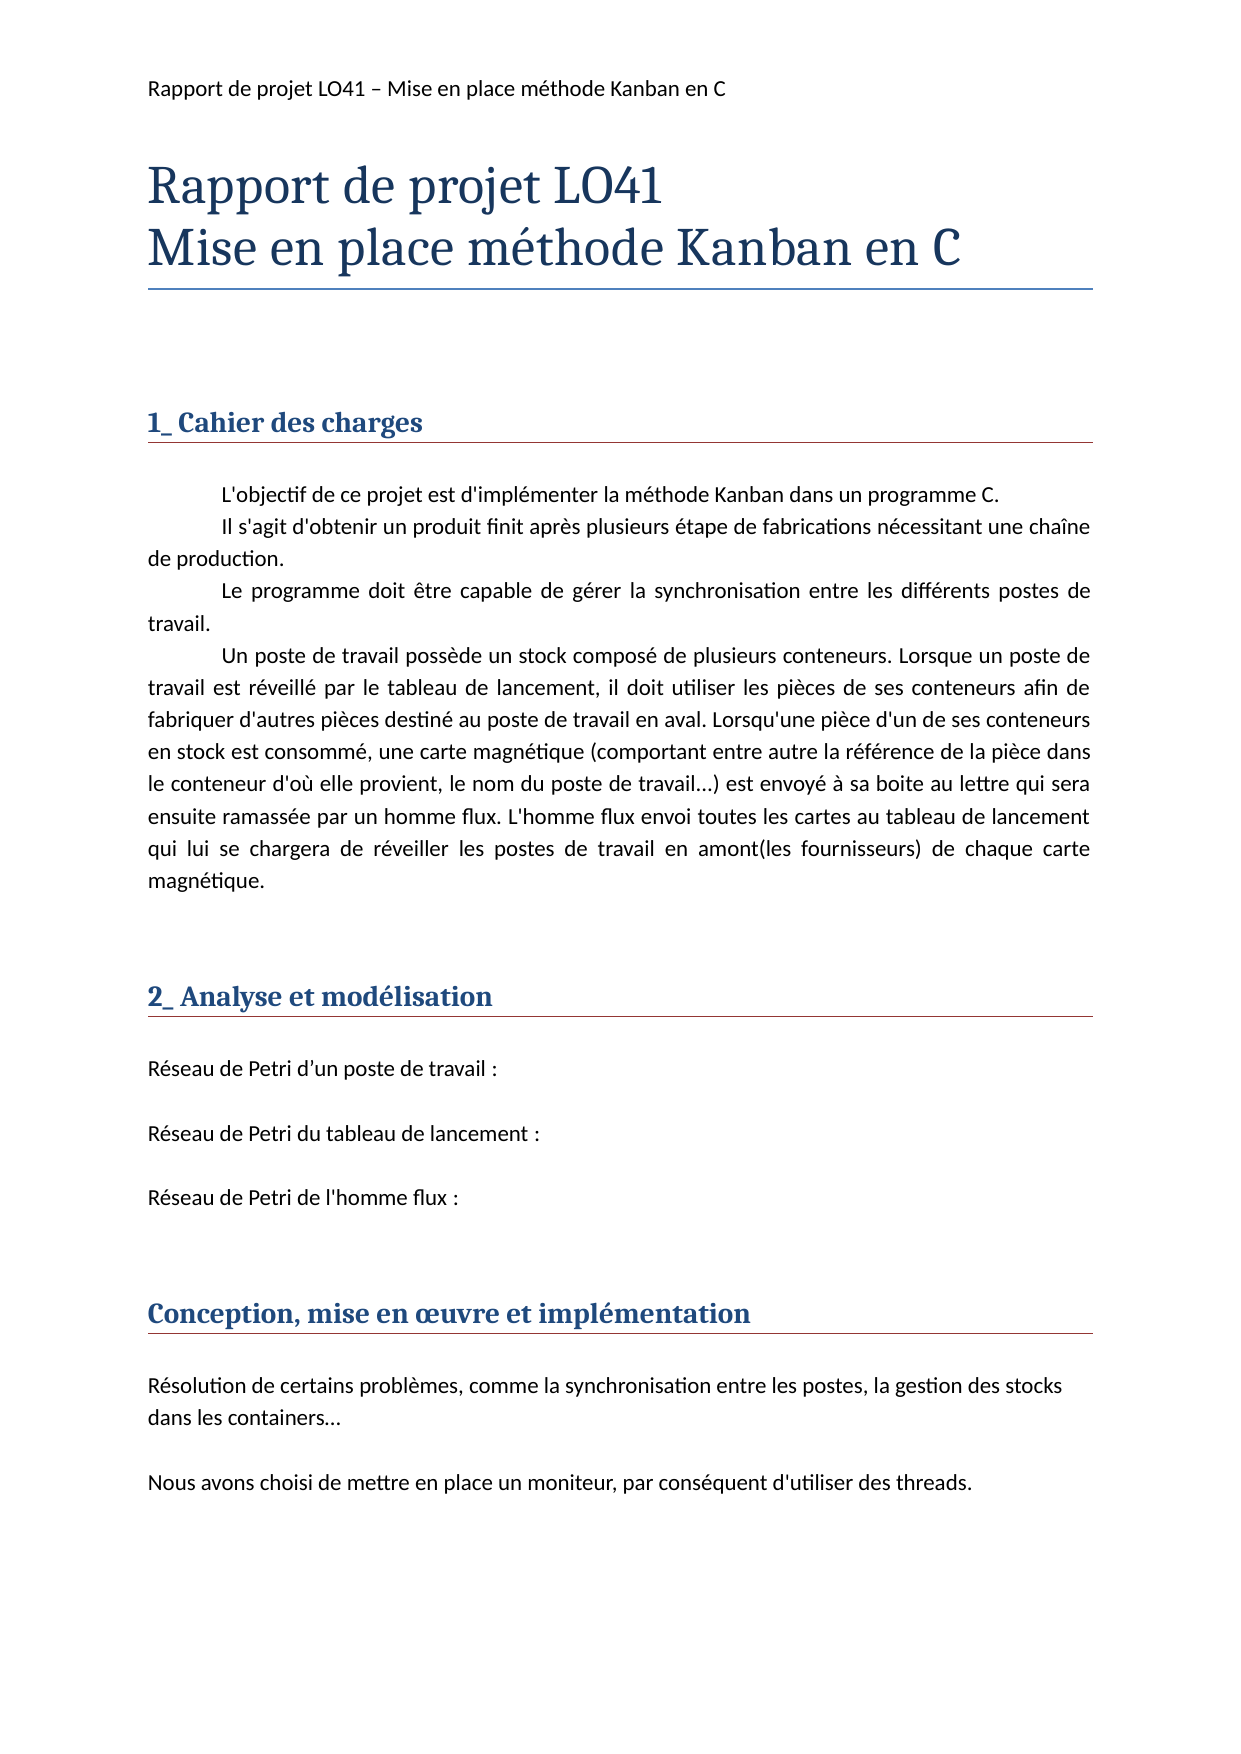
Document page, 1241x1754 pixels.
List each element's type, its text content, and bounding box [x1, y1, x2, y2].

subtitle 2_ Analyse et modélisation [148, 981, 1093, 1016]
text Résolution de certains problèmes, comme la synchronisation entre les postes, la gestion des stocks dans les containers… [148, 1371, 1093, 1432]
text Réseau de Petri du tableau de lancement : [148, 1119, 1093, 1147]
text Réseau de Petri d’un poste de travail : [148, 1054, 1093, 1082]
text Un poste de travail possède un stock composé de plusieurs conteneurs. Lorsque un poste de travail est réveillé par le tableau de lancement, il doit utiliser les pièces de ses conteneurs afin de fabriquer d'autres pièces destiné au poste de travail en aval. Lorsqu'une pièce d'un de ses conteneurs en stock est consommé, une carte magnétique (comportant entre autre la référence de la pièce dans le conteneur d'où elle provient, le nom du poste de travail...) est envoyé à sa boite au lettre qui sera ensuite ramassée par un homme flux. L'homme flux envoi toutes les cartes au tableau de lancement qui lui se chargera de réveiller les postes de travail en amont(les fournisseurs) de chaque carte magnétique. [148, 641, 1093, 894]
text L'objectif de ce projet est d'implémenter la méthode Kanban dans un programme C. [148, 480, 1093, 508]
text Il s'agit d'obtenir un produit finit après plusieurs étape de fabrications nécessitant une chaîne de production. [148, 512, 1093, 572]
subtitle 1_ Cahier des charges [148, 406, 1093, 442]
subtitle Conception, mise en œuvre et implémentation [148, 1297, 1093, 1333]
title Rapport de projet LO41 [148, 155, 1093, 217]
text Nous avons choisi de mettre en place un moniteur, par conséquent d'utiliser des threads. [148, 1468, 1093, 1496]
text Réseau de Petri de l'homme flux : [148, 1183, 1093, 1211]
text Le programme doit être capable de gérer la synchronisation entre les différents postes de travail. [148, 576, 1093, 637]
title Mise en place méthode Kanban en C [148, 217, 1093, 288]
